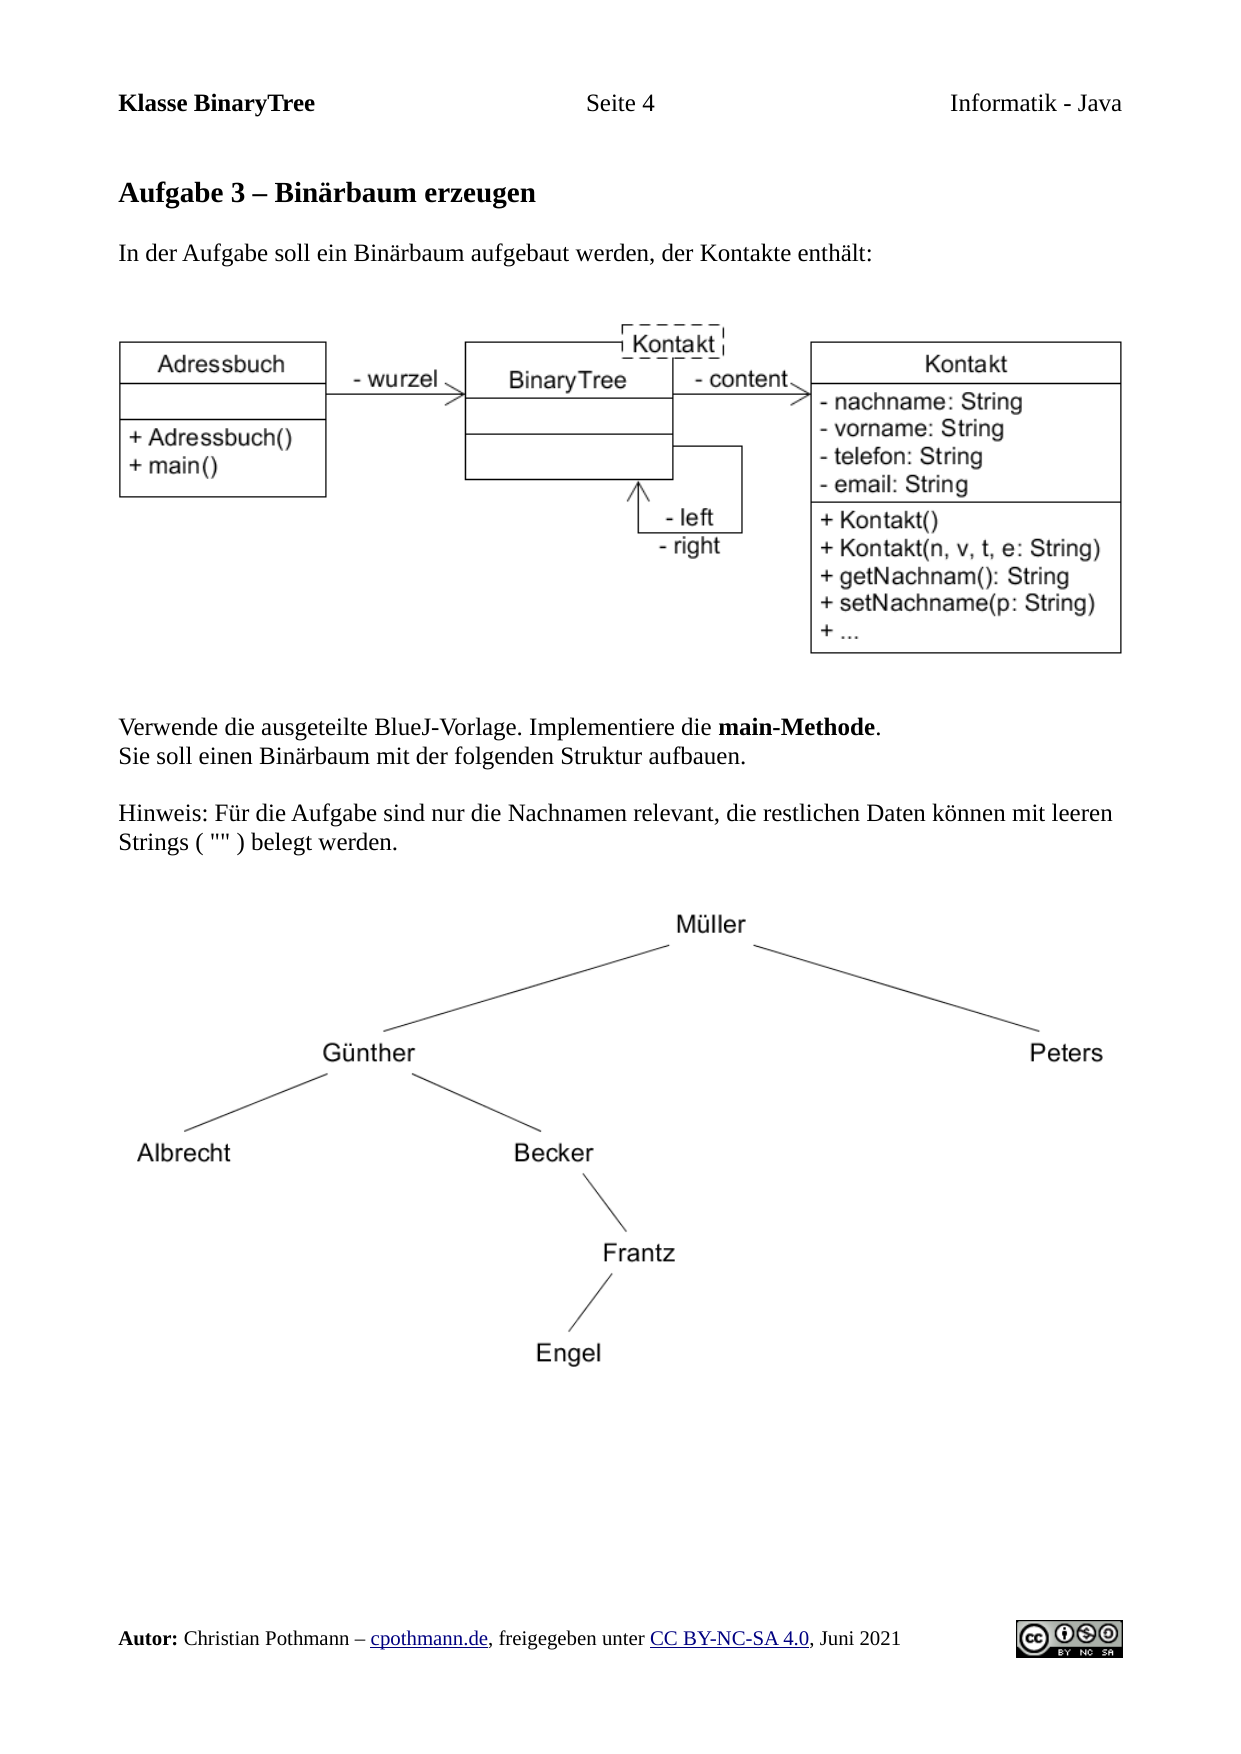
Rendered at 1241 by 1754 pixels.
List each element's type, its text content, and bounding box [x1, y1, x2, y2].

text Hinweis: Für die Aufgabe sind nur die Nachnamen relevant, die restlichen Daten können mit leeren Strings ( "" ) belegt werden. [118, 798, 1122, 856]
text Sie soll einen Binärbaum mit der folgenden Struktur aufbauen. [118, 741, 1122, 770]
picture [1016, 1620, 1123, 1658]
text Verwende die ausgeteilte BlueJ-Vorlage. Implementiere die main-Methode. [118, 712, 1122, 741]
picture [118, 324, 1123, 655]
picture [136, 913, 1104, 1368]
text Autor: Christian Pothmann – cpothmann.de, freigegeben unter CC BY-NC-SA 4.0, Juni 2021 [118, 1626, 1016, 1650]
text In der Aufgabe soll ein Binärbaum aufgebaut werden, der Kontakte enthält: [118, 238, 1122, 267]
text Aufgabe 3 – Binärbaum erzeugen [118, 176, 1122, 209]
